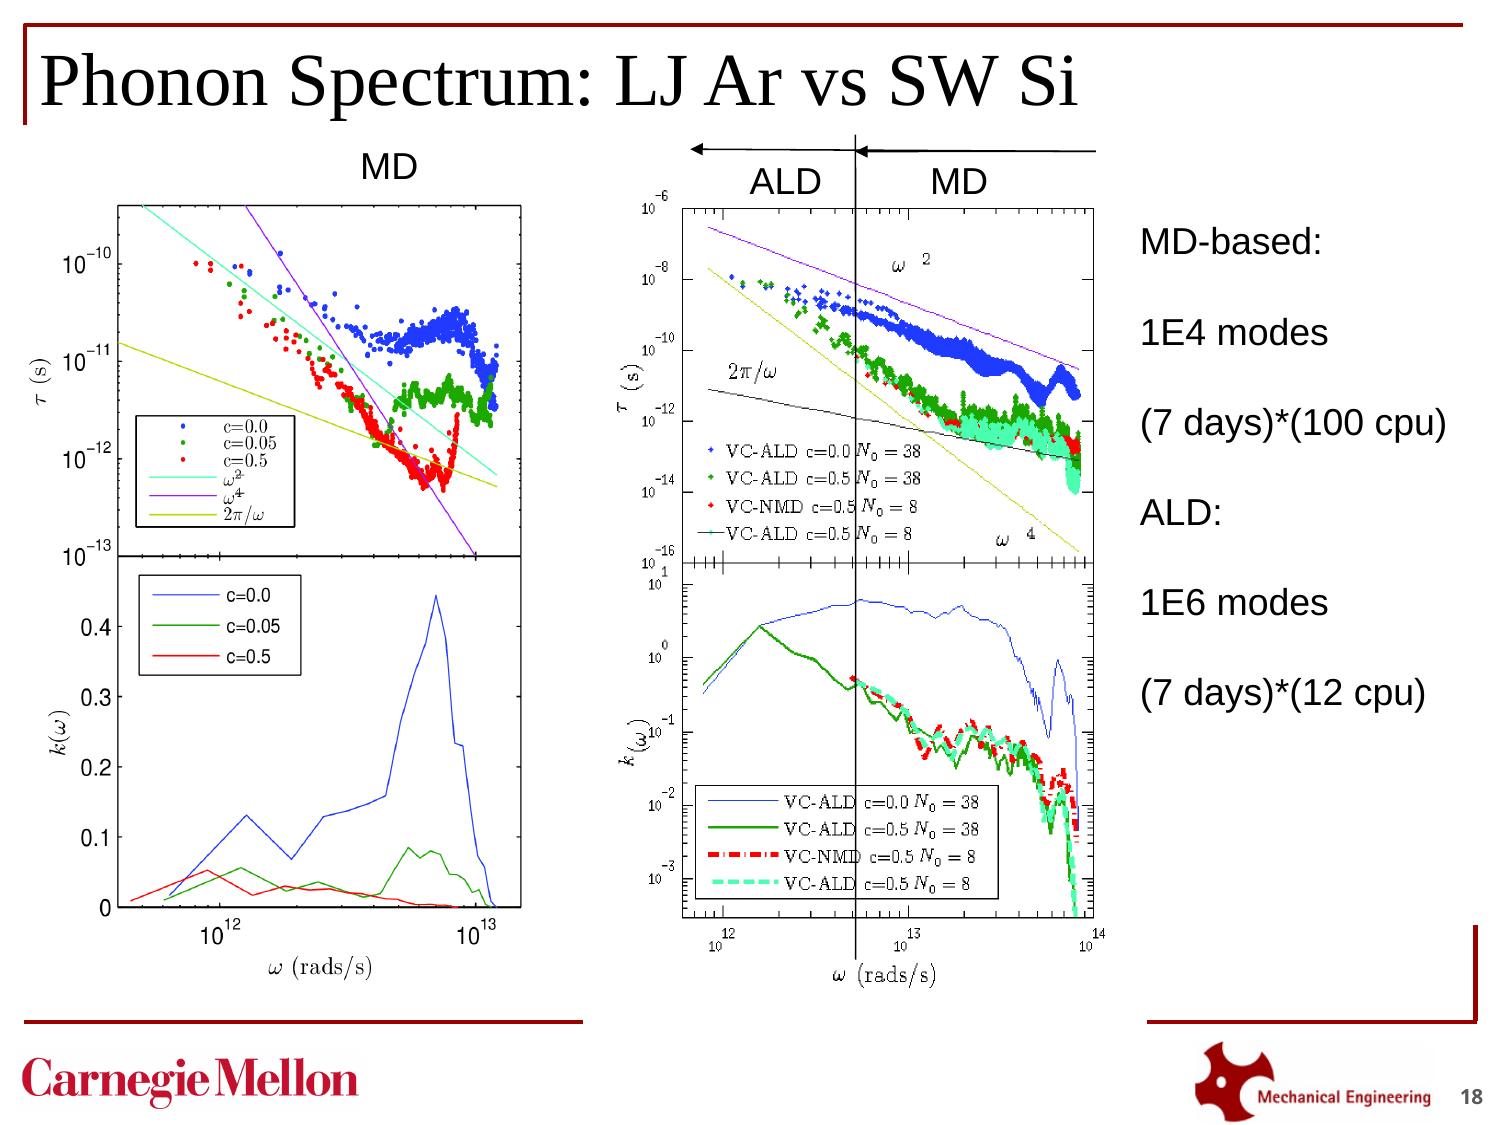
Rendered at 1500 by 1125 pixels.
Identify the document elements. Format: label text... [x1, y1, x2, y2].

title Phonon Spectrum: LJ Ar vs SW Si [24, 22, 1463, 128]
text_box MD [915, 153, 1036, 210]
picture [16, 1050, 366, 1110]
text_box ALD [734, 151, 855, 210]
text_box MD [345, 134, 466, 195]
picture [583, 169, 1150, 1025]
picture [21, 166, 581, 1014]
text_box MD-based: 1E4 modes (7 days)*(100 cpu) ALD: 1E6 modes (7 days)*(12 cpu) [1125, 210, 1500, 901]
picture [1192, 1034, 1438, 1125]
